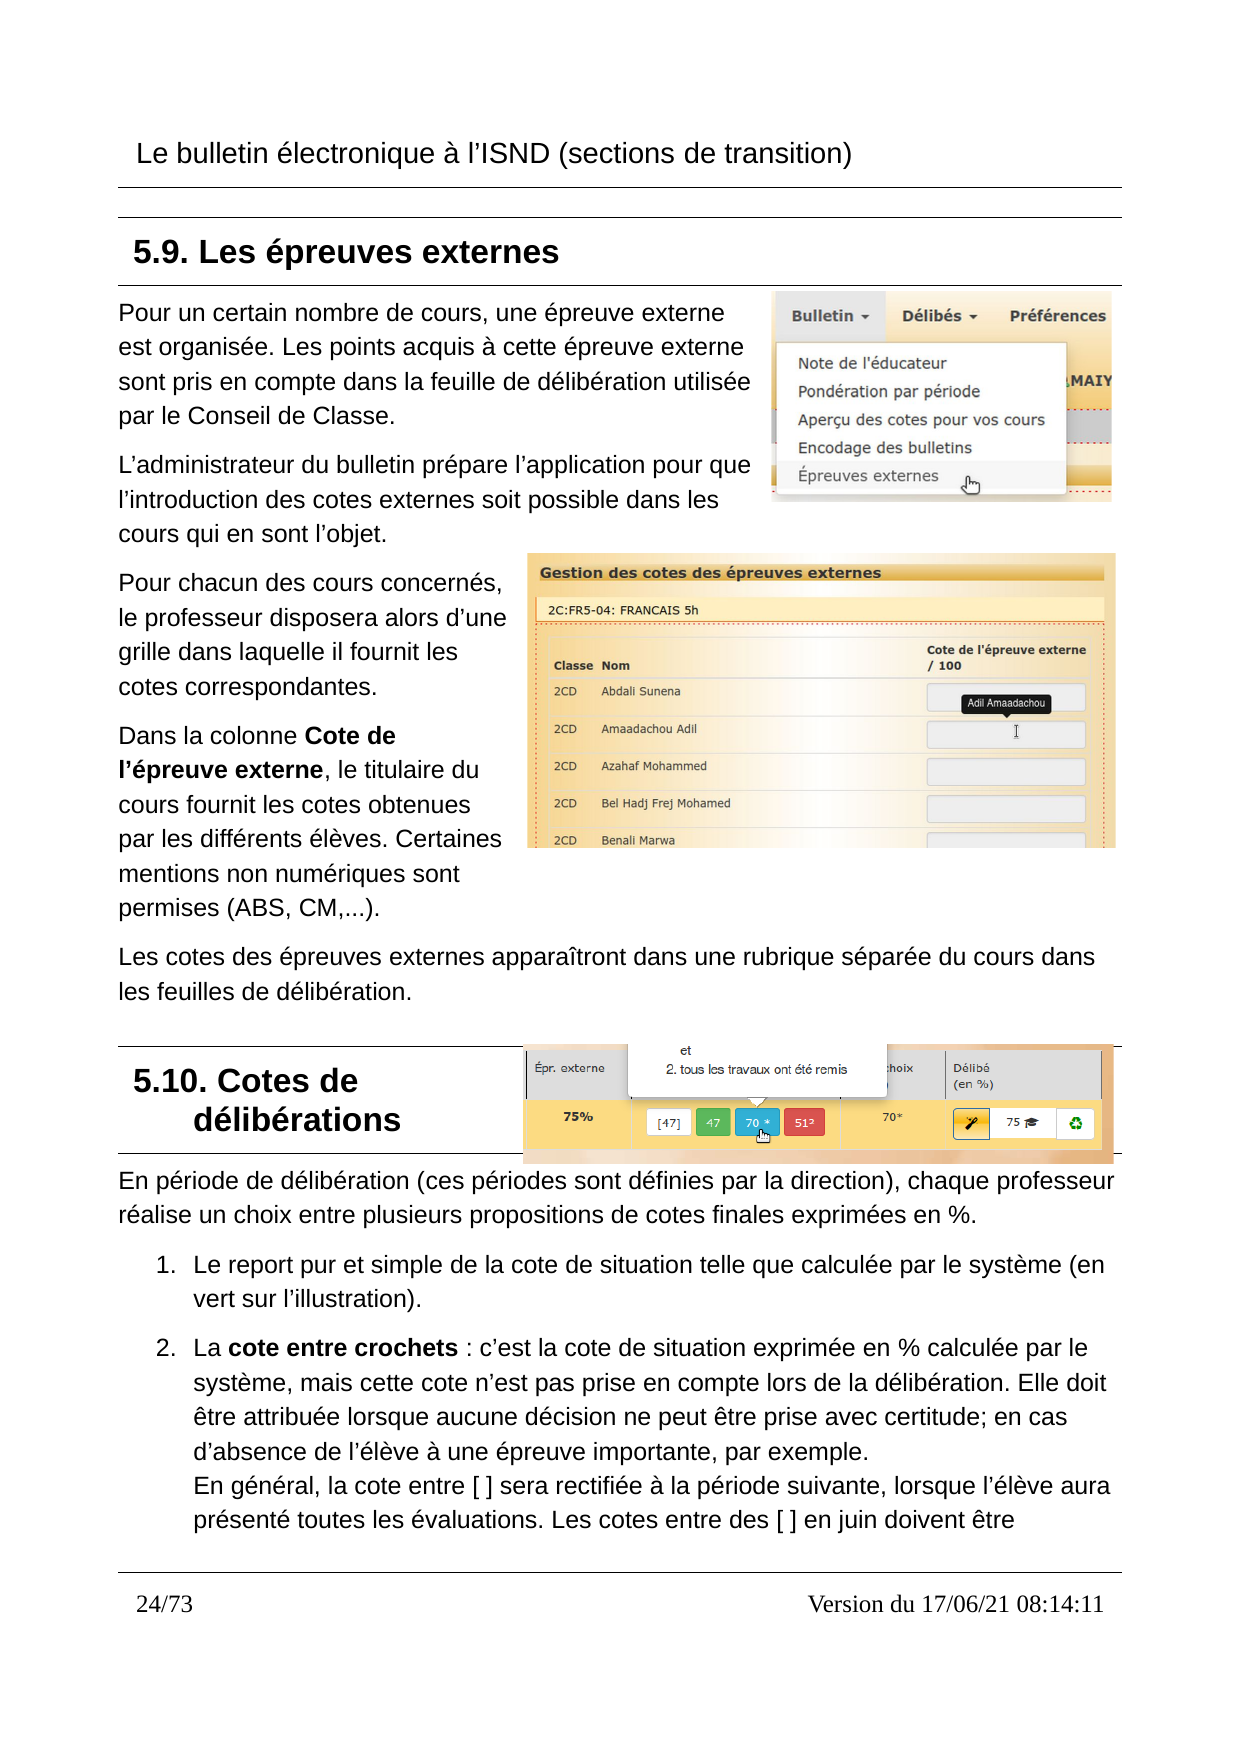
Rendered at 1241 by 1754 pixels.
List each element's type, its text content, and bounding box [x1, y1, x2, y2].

text Pour chacun des cours concernés, le professeur disposera alors d’une grille dans laquelle il fournit les cotes correspondantes. [118, 568, 527, 700]
list Le report pur et simple de la cote de situation telle que calculée par le système (en vert sur l’illustration). [156, 1249, 1122, 1313]
text Dans la colonne Cote de l’épreuve externe, le titulaire du cours fournit les cotes obtenues par les différents élèves. Certaines mentions non numériques sont permises (ABS, CM,...). [118, 721, 1122, 922]
subtitle Cotes de délibérations [118, 1047, 523, 1153]
picture [771, 291, 1112, 502]
text Les cotes des épreuves externes apparaîtront dans une rubrique séparée du cours dans les feuilles de délibération. [118, 942, 1122, 1005]
text L’administrateur du bulletin prépare l’application pour que l’introduction des cotes externes soit possible dans les cours qui en sont l’objet. [118, 450, 1122, 548]
list La cote entre crochets : c’est la cote de situation exprimée en % calculée par le système, mais cette cote n’est pas prise en compte lors de la délibération. Elle doit être attribuée lorsque aucune décision ne peut être prise avec certitude; en cas d’absence de l’élève à une épreuve importante, par exemple. En général, la cote entre [ ] sera rectifiée à la période suivante, lorsque l’élève aura présenté toutes les évaluations. Les cotes entre des [ ] en juin doivent être [156, 1333, 1122, 1534]
picture [527, 553, 1116, 848]
text En période de délibération (ces périodes sont définies par la direction), chaque professeur réalise un choix entre plusieurs propositions de cotes finales exprimées en %. [118, 1166, 1122, 1229]
subtitle Les épreuves externes [118, 218, 1122, 285]
text Pour un certain nombre de cours, une épreuve externe est organisée. Les points acquis à cette épreuve externe sont pris en compte dans la feuille de délibération utilisée par le Conseil de Classe. [118, 298, 771, 430]
subtitle [1114, 1047, 1122, 1153]
picture [523, 1044, 1114, 1164]
